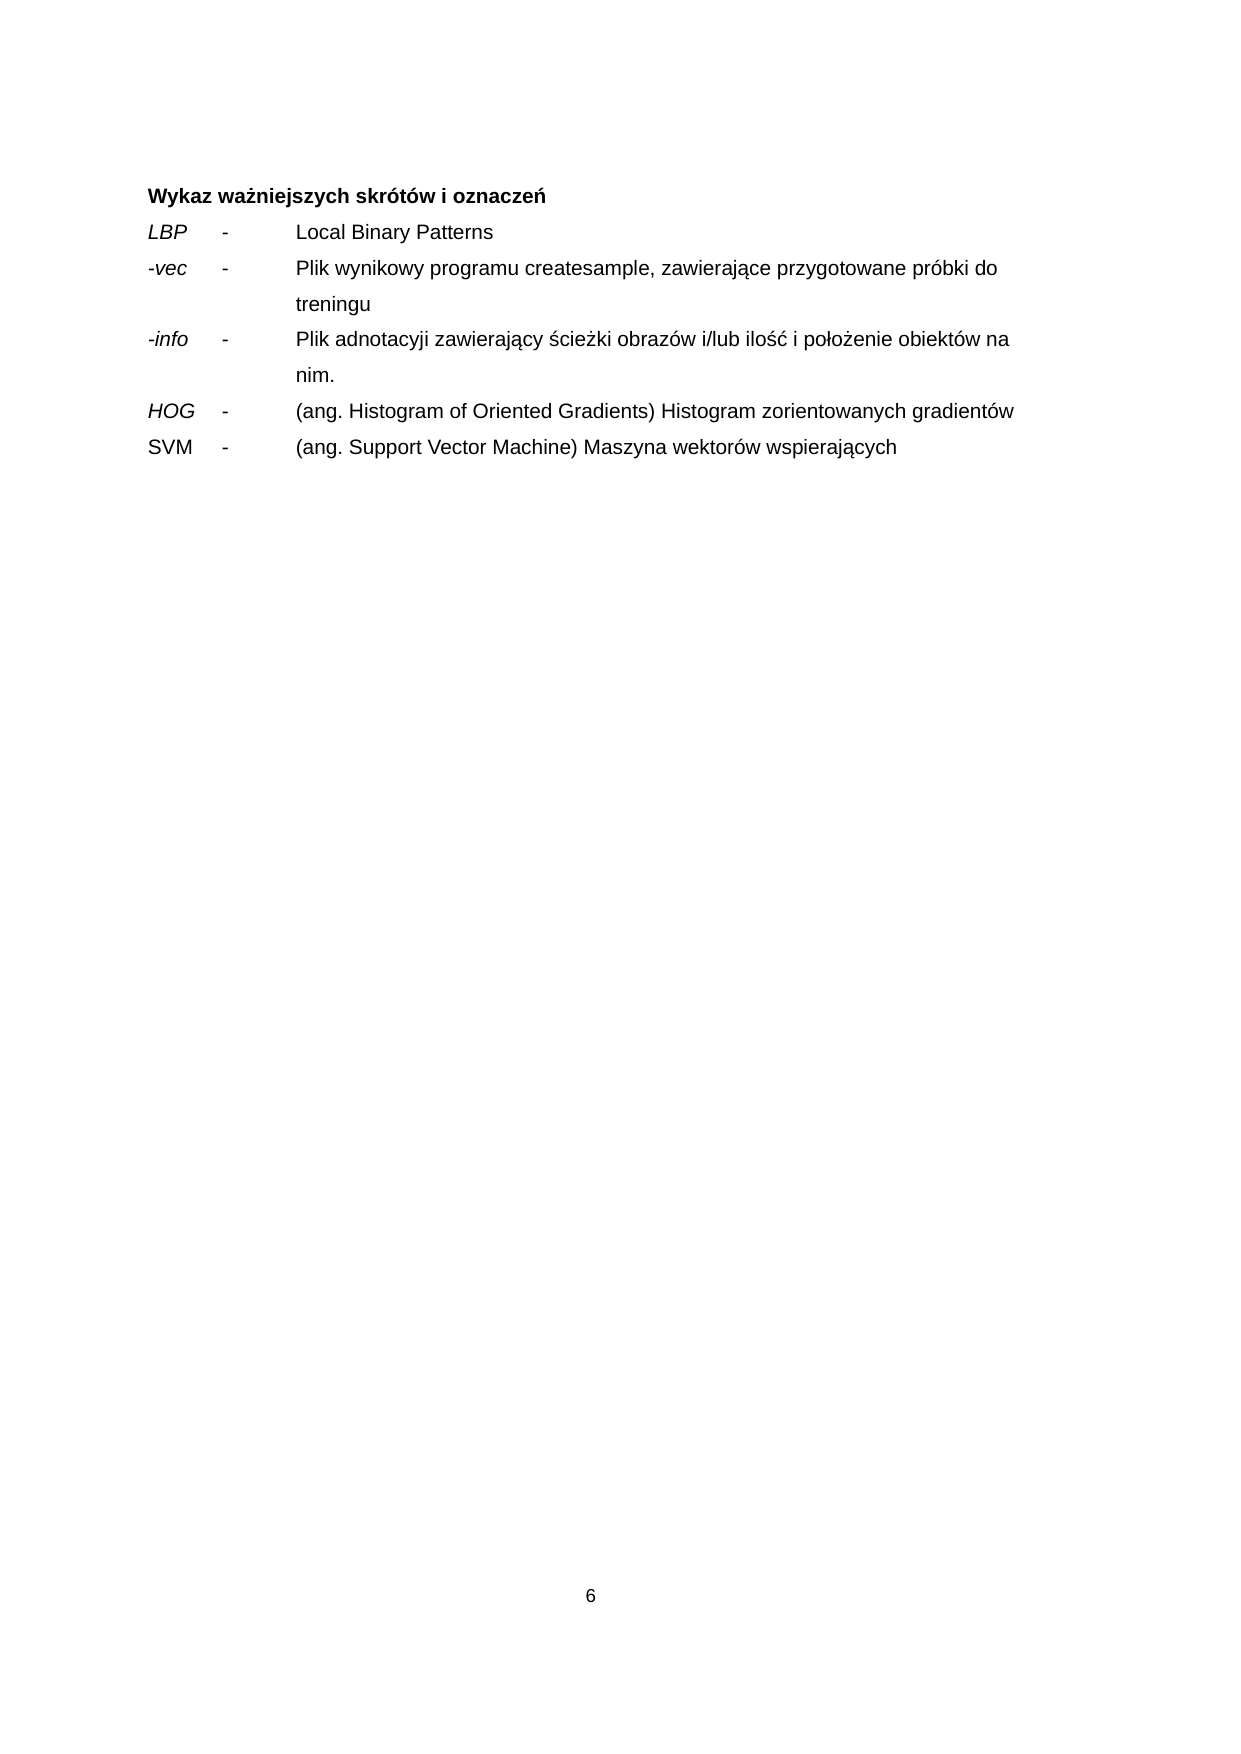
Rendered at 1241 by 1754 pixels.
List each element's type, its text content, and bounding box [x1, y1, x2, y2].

text Wykaz ważniejszych skrótów i oznaczeń [148, 183, 1033, 207]
text -info - Plik adnotacyji zawierający ścieżki obrazów i/lub ilość i położenie obiektów na nim. [148, 327, 1033, 387]
text -vec - Plik wynikowy programu createsample, zawierające przygotowane próbki do treningu [148, 255, 1033, 315]
text LBP - Local Binary Patterns [148, 219, 1033, 243]
text HOG - (ang. Histogram of Oriented Gradients) Histogram zorientowanych gradientów [148, 399, 1033, 423]
text SVM - (ang. Support Vector Machine) Maszyna wektorów wspierających [148, 435, 1033, 459]
